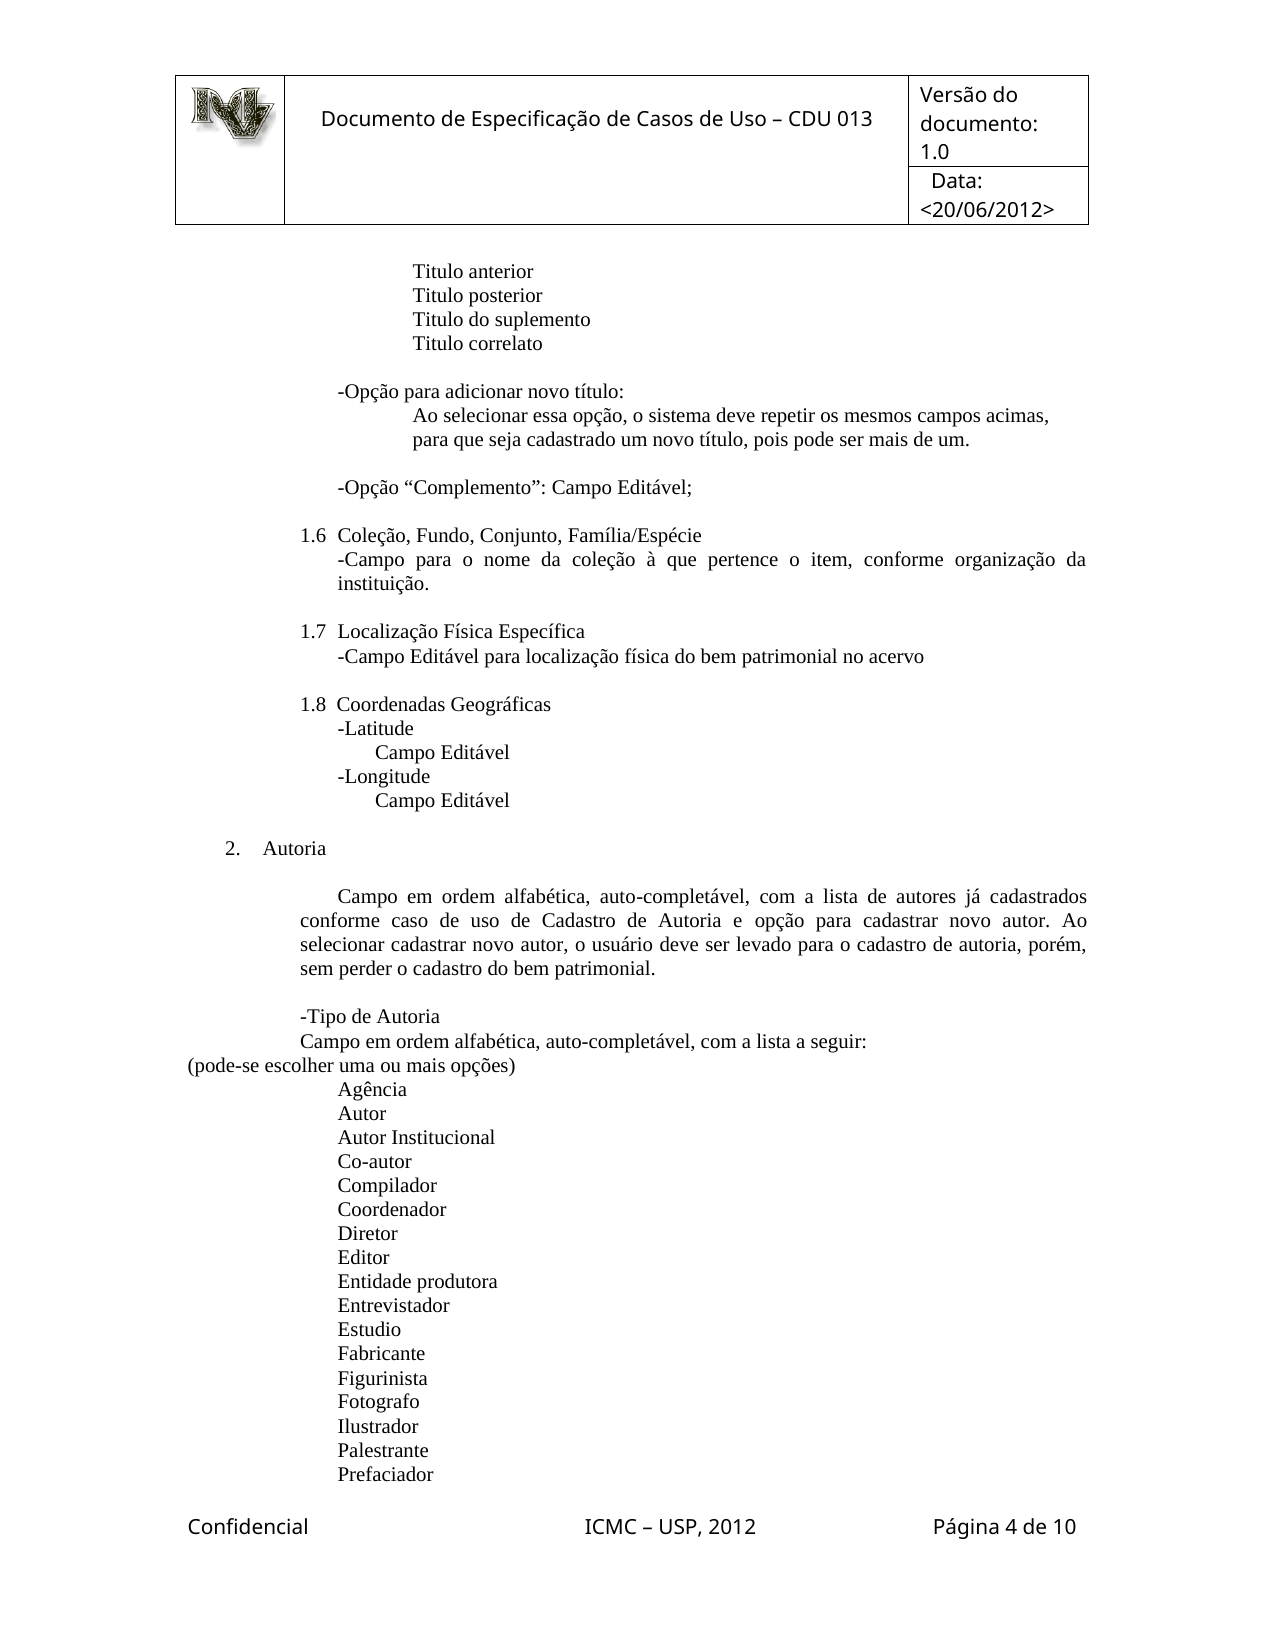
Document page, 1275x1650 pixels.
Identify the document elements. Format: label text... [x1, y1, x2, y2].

list -Latitude [300, 716, 1087, 740]
text Fotografo [187, 1389, 1087, 1413]
text Ao selecionar essa opção, o sistema deve repetir os mesmos campos acimas, para que seja cadastrado um novo título, pois pode ser mais de um. [300, 403, 1087, 451]
text Prefaciador [187, 1462, 1087, 1486]
text Compilador [187, 1173, 1087, 1197]
text Titulo correlato [187, 331, 1087, 355]
text Entrevistador [187, 1293, 1087, 1317]
list -Campo para o nome da coleção à que pertence o item, conforme organização da instituição. [300, 547, 1087, 595]
list 1.7 Localização Física Específica [262, 619, 1087, 643]
list -Campo Editável para localização física do bem patrimonial no acervo [300, 643, 1087, 668]
text (pode-se escolher uma ou mais opções) [187, 1053, 1087, 1077]
text Titulo do suplemento [187, 307, 1087, 331]
list Autoria [225, 836, 1087, 860]
picture [186, 76, 277, 151]
text Agência [187, 1077, 1087, 1101]
list 1.6 Coleção, Fundo, Conjunto, Família/Espécie [262, 523, 1087, 547]
text Figurinista [187, 1365, 1087, 1389]
text Estudio [187, 1317, 1087, 1341]
text Fabricante [187, 1341, 1087, 1365]
text Entidade produtora [187, 1269, 1087, 1293]
text Diretor [187, 1221, 1087, 1245]
list 1.8 Coordenadas Geográficas [262, 692, 1087, 716]
text Autor [187, 1101, 1087, 1125]
text Titulo anterior [187, 258, 1087, 283]
text Titulo posterior [187, 283, 1087, 307]
list Campo Editável [337, 788, 1087, 812]
list Campo Editável [337, 740, 1087, 764]
text -Opção “Complemento”: Campo Editável; [300, 475, 1087, 499]
text Editor [187, 1245, 1087, 1269]
text Ilustrador [187, 1413, 1087, 1438]
text Autor Institucional [187, 1125, 1087, 1149]
text Campo em ordem alfabética, auto-completável, com a lista a seguir: [300, 1028, 1087, 1053]
text Co-autor [187, 1149, 1087, 1173]
text Campo em ordem alfabética, auto-completável, com a lista de autores já cadastrados conforme caso de uso de Cadastro de Autoria e opção para cadastrar novo autor. Ao selecionar cadastrar novo autor, o usuário deve ser levado para o cadastro de autoria, porém, sem perder o cadastro do bem patrimonial. [300, 884, 1087, 980]
text Coordenador [187, 1197, 1087, 1221]
text Palestrante [187, 1438, 1087, 1462]
list -Longitude [300, 764, 1087, 788]
text -Tipo de Autoria [300, 1004, 1087, 1028]
text -Opção para adicionar novo título: [187, 379, 1087, 403]
